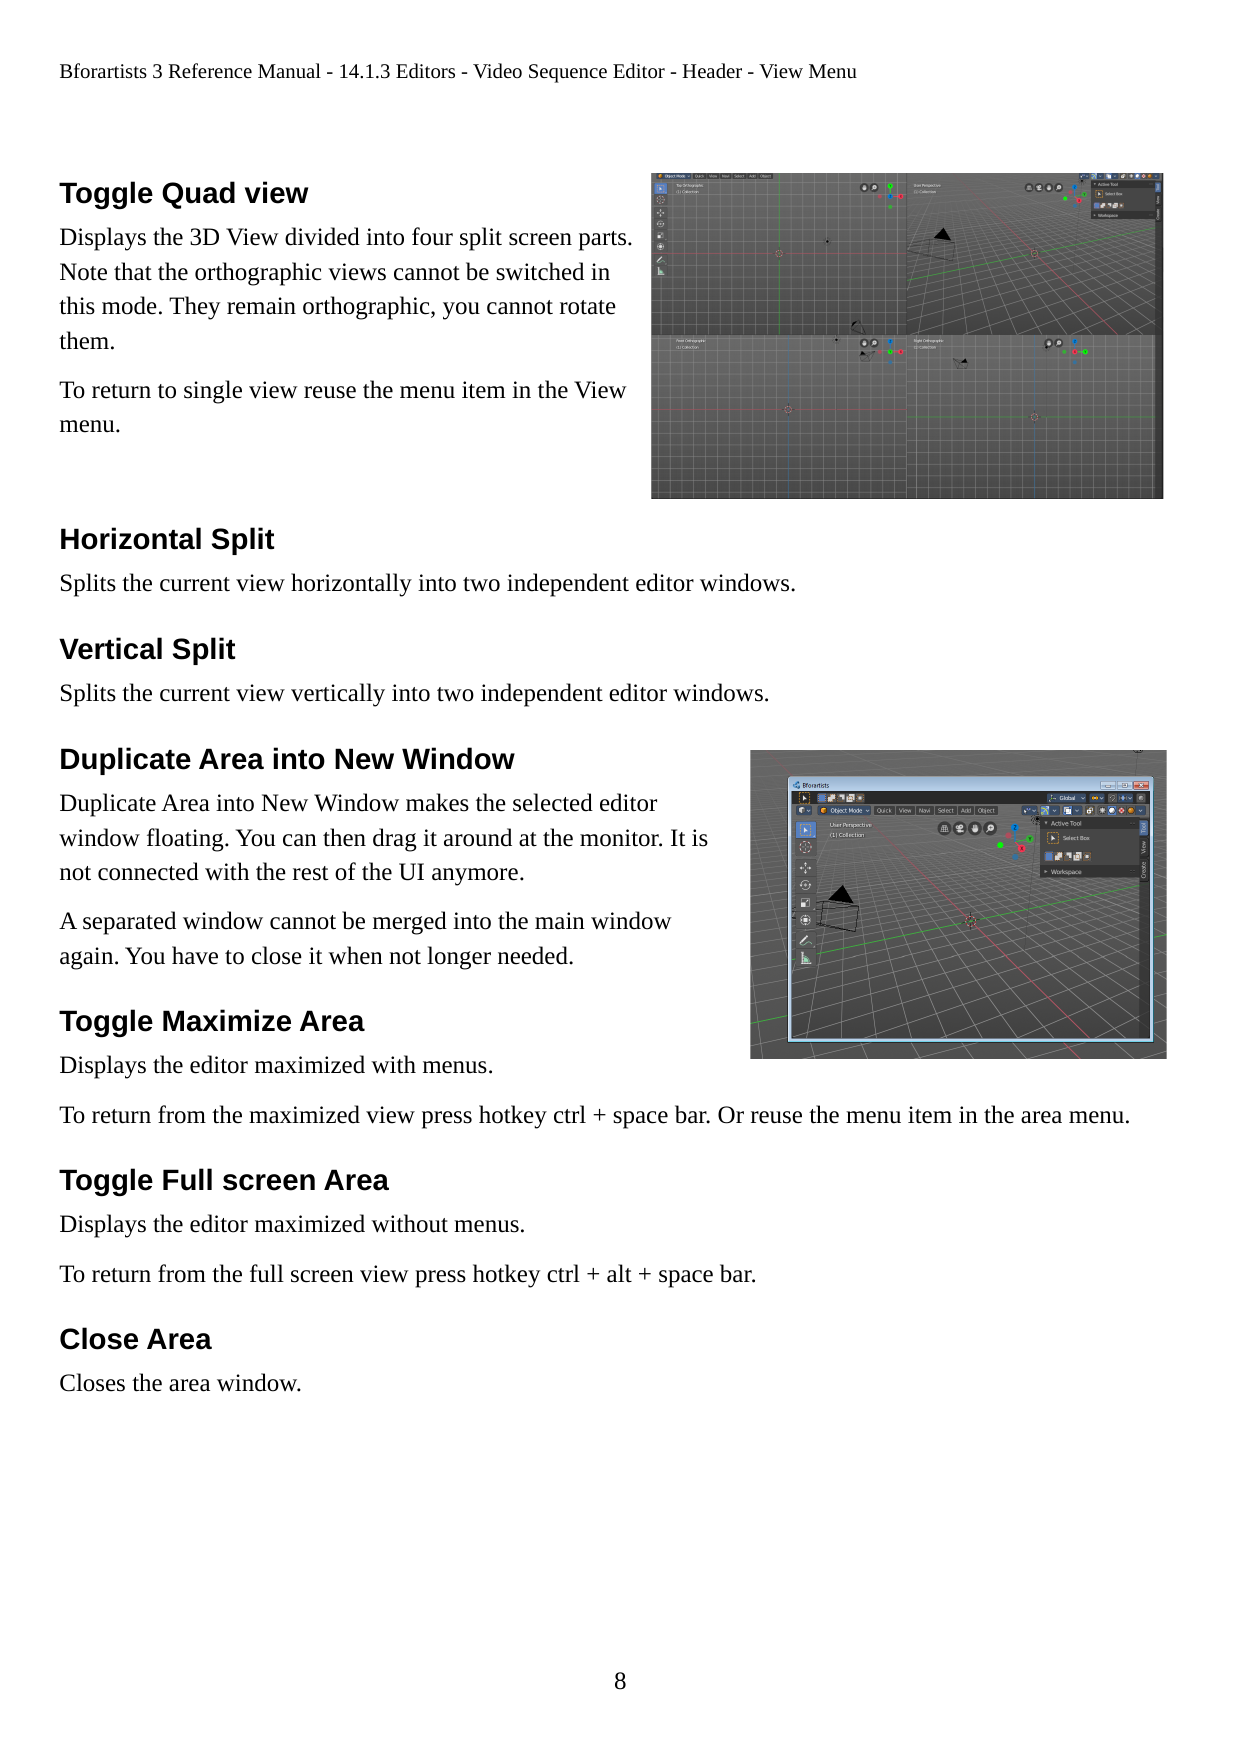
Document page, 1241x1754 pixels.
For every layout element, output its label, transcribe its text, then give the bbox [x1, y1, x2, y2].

text Displays the editor maximized without menus. [59, 1209, 1181, 1238]
text Displays the 3D View divided into four split screen parts. Note that the orthographic views cannot be switched in this mode. They remain orthographic, you cannot rotate them. [59, 222, 651, 355]
text Duplicate Area into New Window makes the selected editor window floating. You can then drag it around at the monitor. It is not connected with the rest of the UI anymore. [59, 788, 750, 886]
subtitle Toggle Full screen Area [59, 1163, 1181, 1197]
text To return from the full screen view press hotkey ctrl + alt + space bar. [59, 1259, 1181, 1287]
subtitle Vertical Split [59, 632, 1181, 666]
subtitle [1167, 1004, 1181, 1038]
text Splits the current view horizontally into two independent editor windows. [59, 568, 1181, 597]
subtitle Toggle Maximize Area [59, 1004, 750, 1038]
text To return to single view reuse the menu item in the View menu. [59, 375, 651, 438]
picture [651, 173, 1164, 499]
picture [750, 750, 1167, 1059]
subtitle Toggle Quad view [59, 176, 651, 210]
text To return from the maximized view press hotkey ctrl + space bar. Or reuse the menu item in the area menu. [59, 1100, 1181, 1128]
text Splits the current view vertically into two independent editor windows. [59, 678, 1181, 707]
text Displays the editor maximized with menus. [59, 1051, 1181, 1079]
text A separated window cannot be merged into the main window again. You have to close it when not longer needed. [59, 906, 750, 969]
subtitle Horizontal Split [59, 522, 1181, 556]
subtitle Duplicate Area into New Window [59, 742, 1181, 776]
text Closes the area window. [59, 1368, 1181, 1397]
subtitle Close Area [59, 1322, 1181, 1356]
subtitle [1164, 176, 1181, 210]
